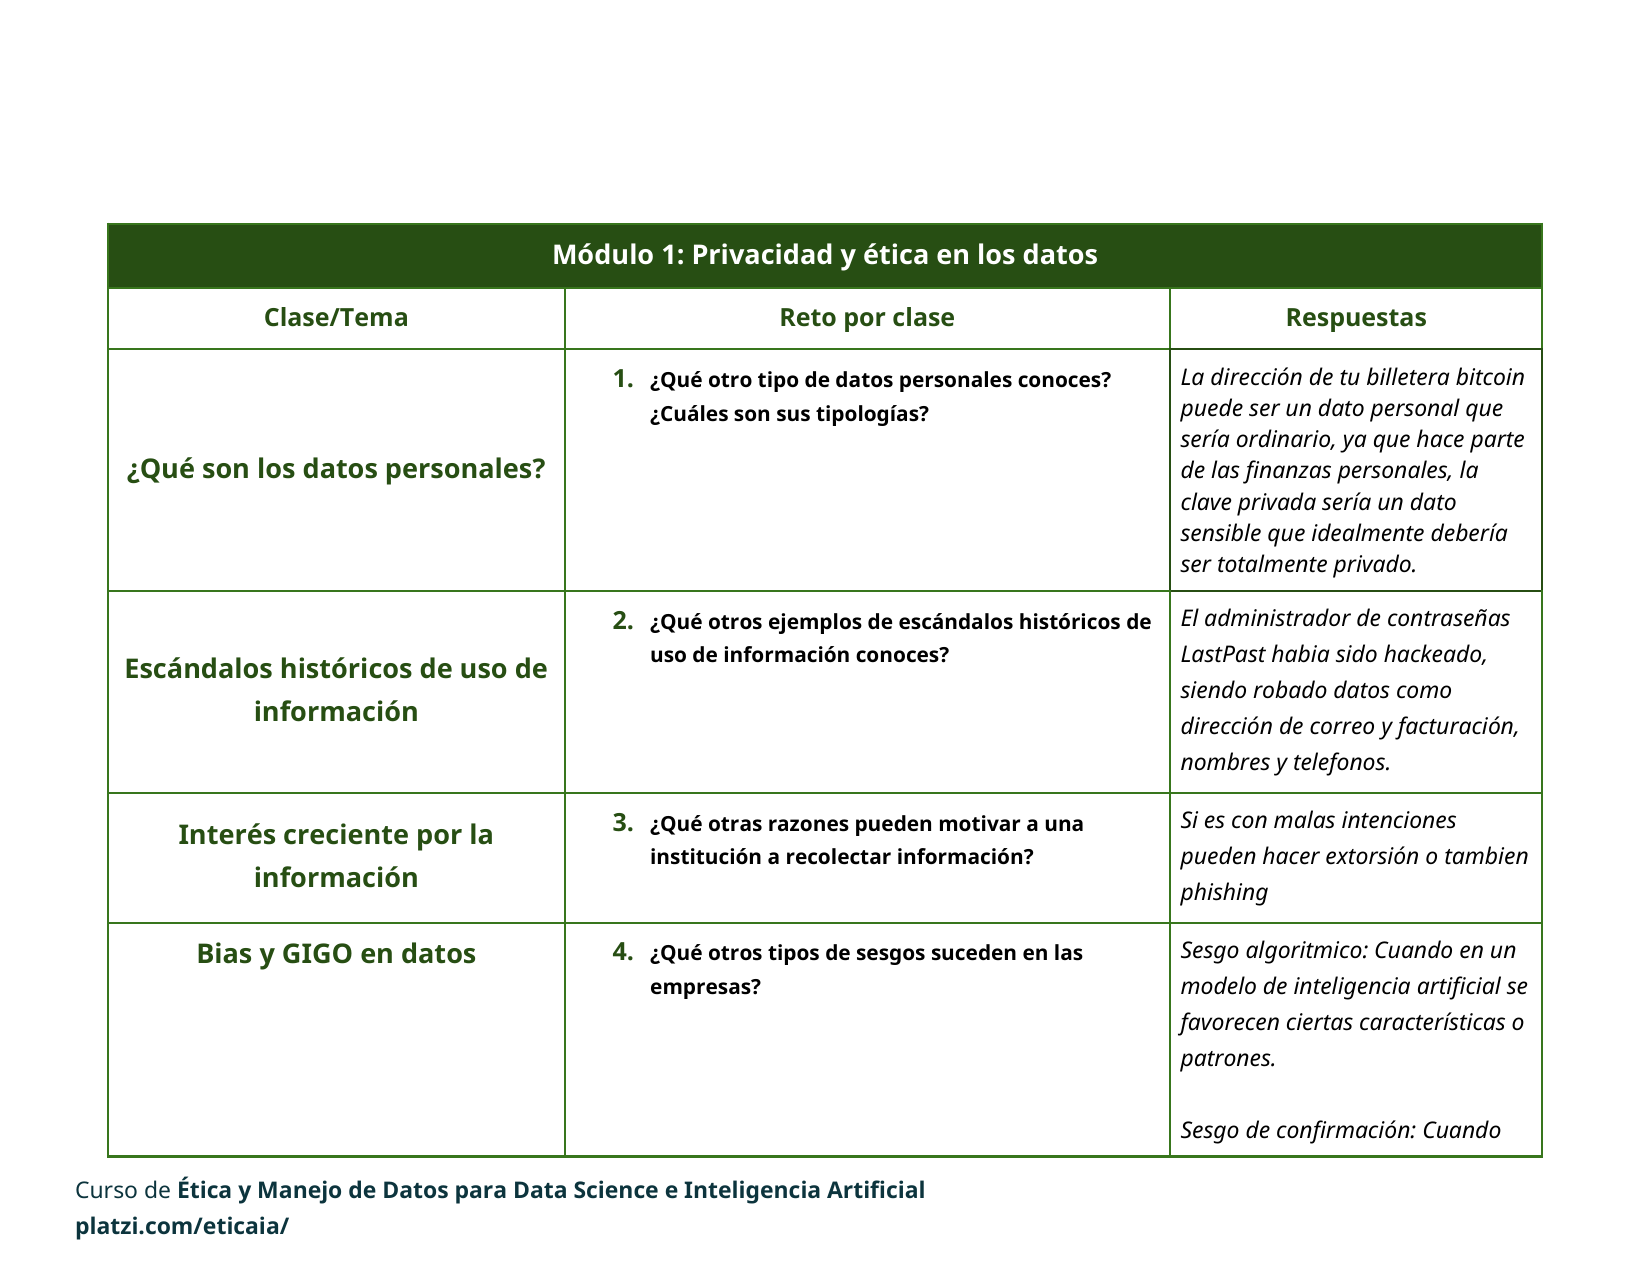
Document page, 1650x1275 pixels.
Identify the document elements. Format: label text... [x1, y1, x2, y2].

table_cell El administrador de contraseñas LastPast habia sido hackeado, siendo robado datos como dirección de correo y facturación, nombres y telefonos. [1171, 592, 1541, 792]
table_cell ¿Qué otro tipo de datos personales conoces? ¿Cuáles son sus tipologías? [566, 350, 1169, 590]
table_cell Sesgo algoritmico: Cuando en un modelo de inteligencia artificial se favorecen ciertas características o patrones. Sesgo de confirmación: Cuando [1171, 924, 1541, 1155]
table_cell Clase/Tema [109, 289, 564, 348]
table_cell Bias y GIGO en datos [109, 924, 564, 1155]
table_cell Interés creciente por la información [109, 794, 564, 922]
table_cell ¿Qué otros tipos de sesgos suceden en las empresas? [566, 924, 1169, 1155]
table_cell La dirección de tu billetera bitcoin puede ser un dato personal que sería ordinario, ya que hace parte de las finanzas personales, la clave privada sería un dato sensible que idealmente debería ser totalmente privado. [1171, 350, 1541, 590]
table_cell Reto por clase [566, 289, 1169, 348]
table_cell Escándalos históricos de uso de información [109, 592, 564, 792]
table_cell Si es con malas intenciones pueden hacer extorsión o tambien phishing [1171, 794, 1541, 922]
table_cell ¿Qué son los datos personales? [109, 350, 564, 590]
table_cell ¿Qué otros ejemplos de escándalos históricos de uso de información conoces? [566, 592, 1169, 792]
table_cell ¿Qué otras razones pueden motivar a una institución a recolectar información? [566, 794, 1169, 922]
text Curso de Ética y Manejo de Datos para Data Science e Inteligencia Artificial [75, 75, 1575, 123]
table_header Módulo 1: Privacidad y ética en los datos [109, 225, 1541, 287]
table_cell Respuestas [1171, 289, 1541, 348]
